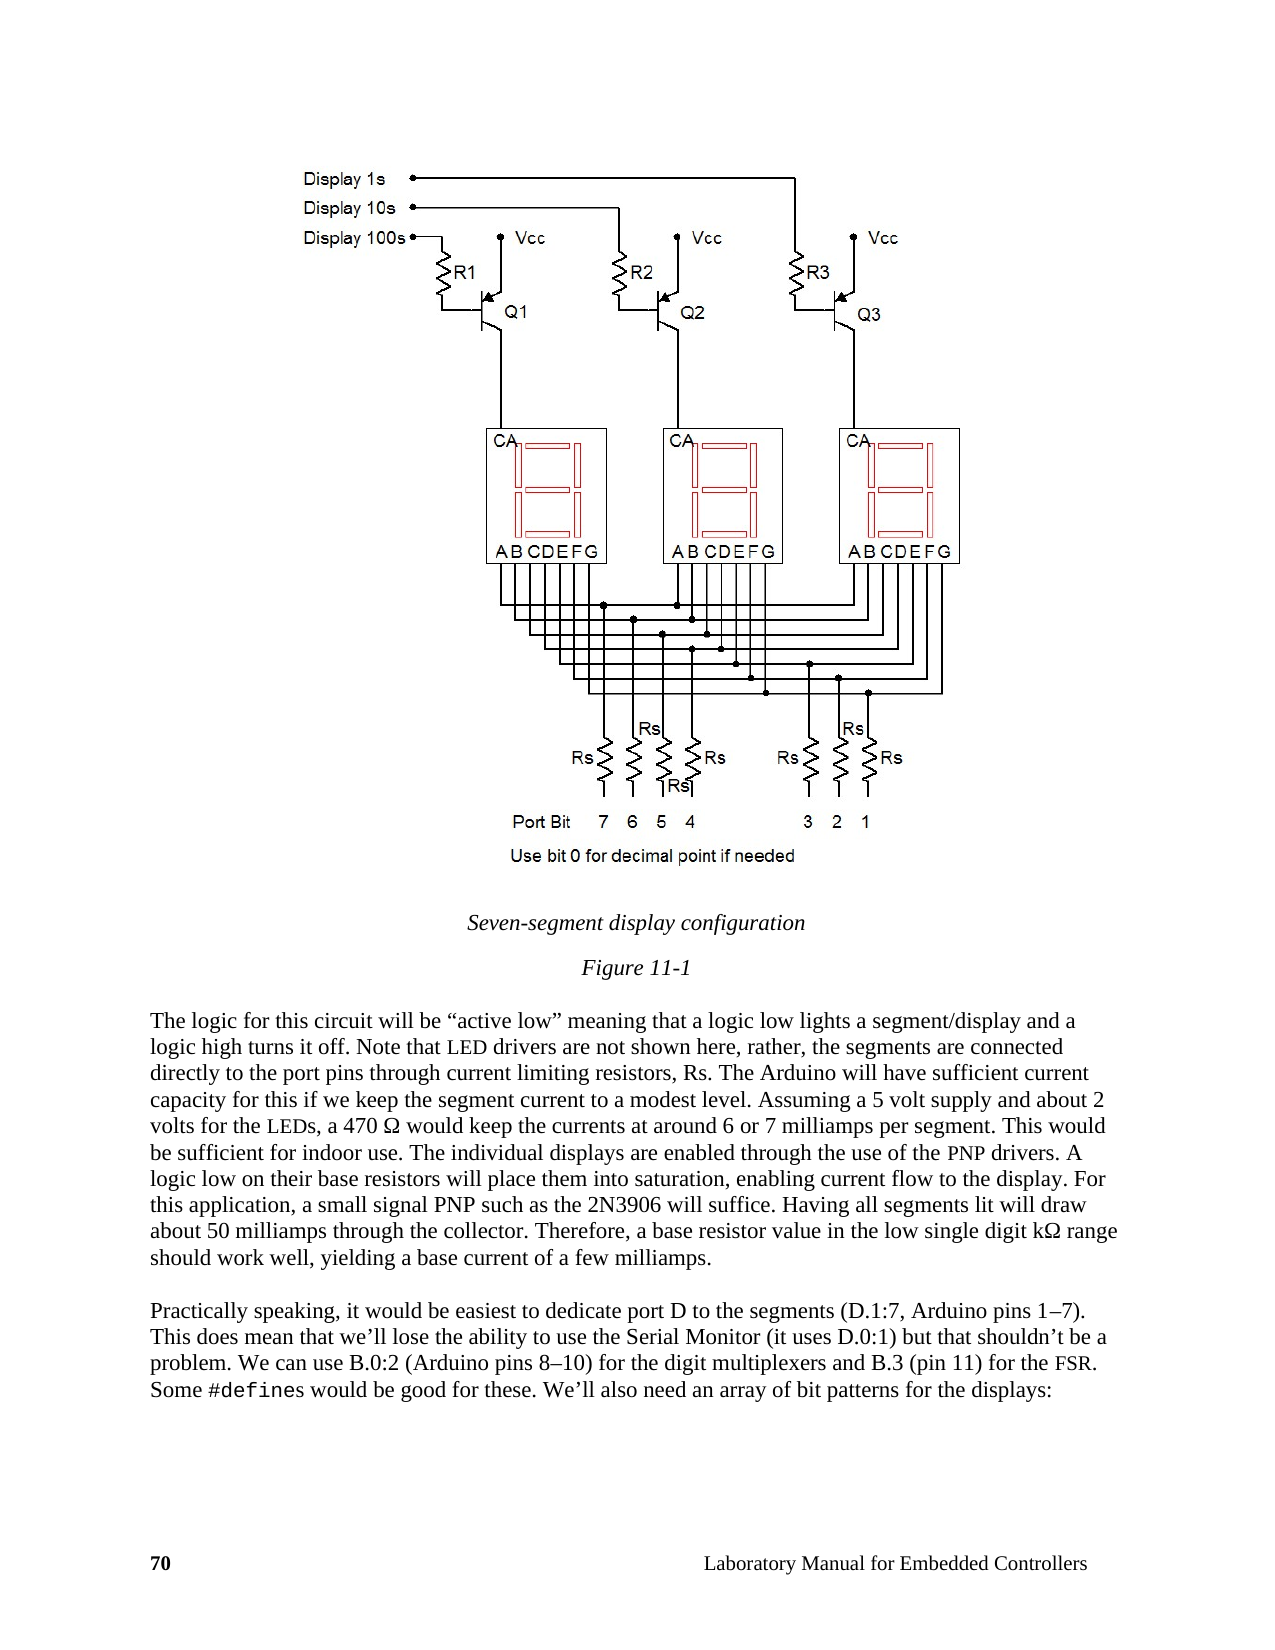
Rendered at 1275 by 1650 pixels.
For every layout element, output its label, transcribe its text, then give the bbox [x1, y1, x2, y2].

text Figure 11-1 [150, 954, 1125, 980]
text Practically speaking, it would be easiest to dedicate port D to the segments (D.1:7, Arduino pins 1–7). This does mean that we’ll lose the ability to use the Serial Monitor (it uses D.0:1) but that shouldn’t be a problem. We can use B.0:2 (Arduino pins 8–10) for the digit multiplexers and B.3 (pin 11) for the FSR. Some #defines would be good for these. We’ll also need an array of bit patterns for the displays: [150, 1297, 1125, 1403]
text Seven-segment display configuration [150, 908, 1125, 935]
picture [286, 151, 989, 881]
text The logic for this circuit will be “active low” meaning that a logic low lights a segment/display and a logic high turns it off. Note that LED drivers are not shown here, rather, the segments are connected directly to the port pins through current limiting resistors, Rs. The Arduino will have sufficient current capacity for this if we keep the segment current to a modest level. Assuming a 5 volt supply and about 2 volts for the LEDs, a 470 Ω would keep the currents at around 6 or 7 milliamps per segment. This would be sufficient for indoor use. The individual displays are enabled through the use of the PNP drivers. A logic low on their base resistors will place them into saturation, enabling current flow to the display. For this application, a small signal PNP such as the 2N3906 will suffice. Having all segments lit will draw about 50 milliamps through the collector. Therefore, a base resistor value in the low single digit kΩ range should work well, yielding a base current of a few milliamps. [150, 1007, 1125, 1270]
